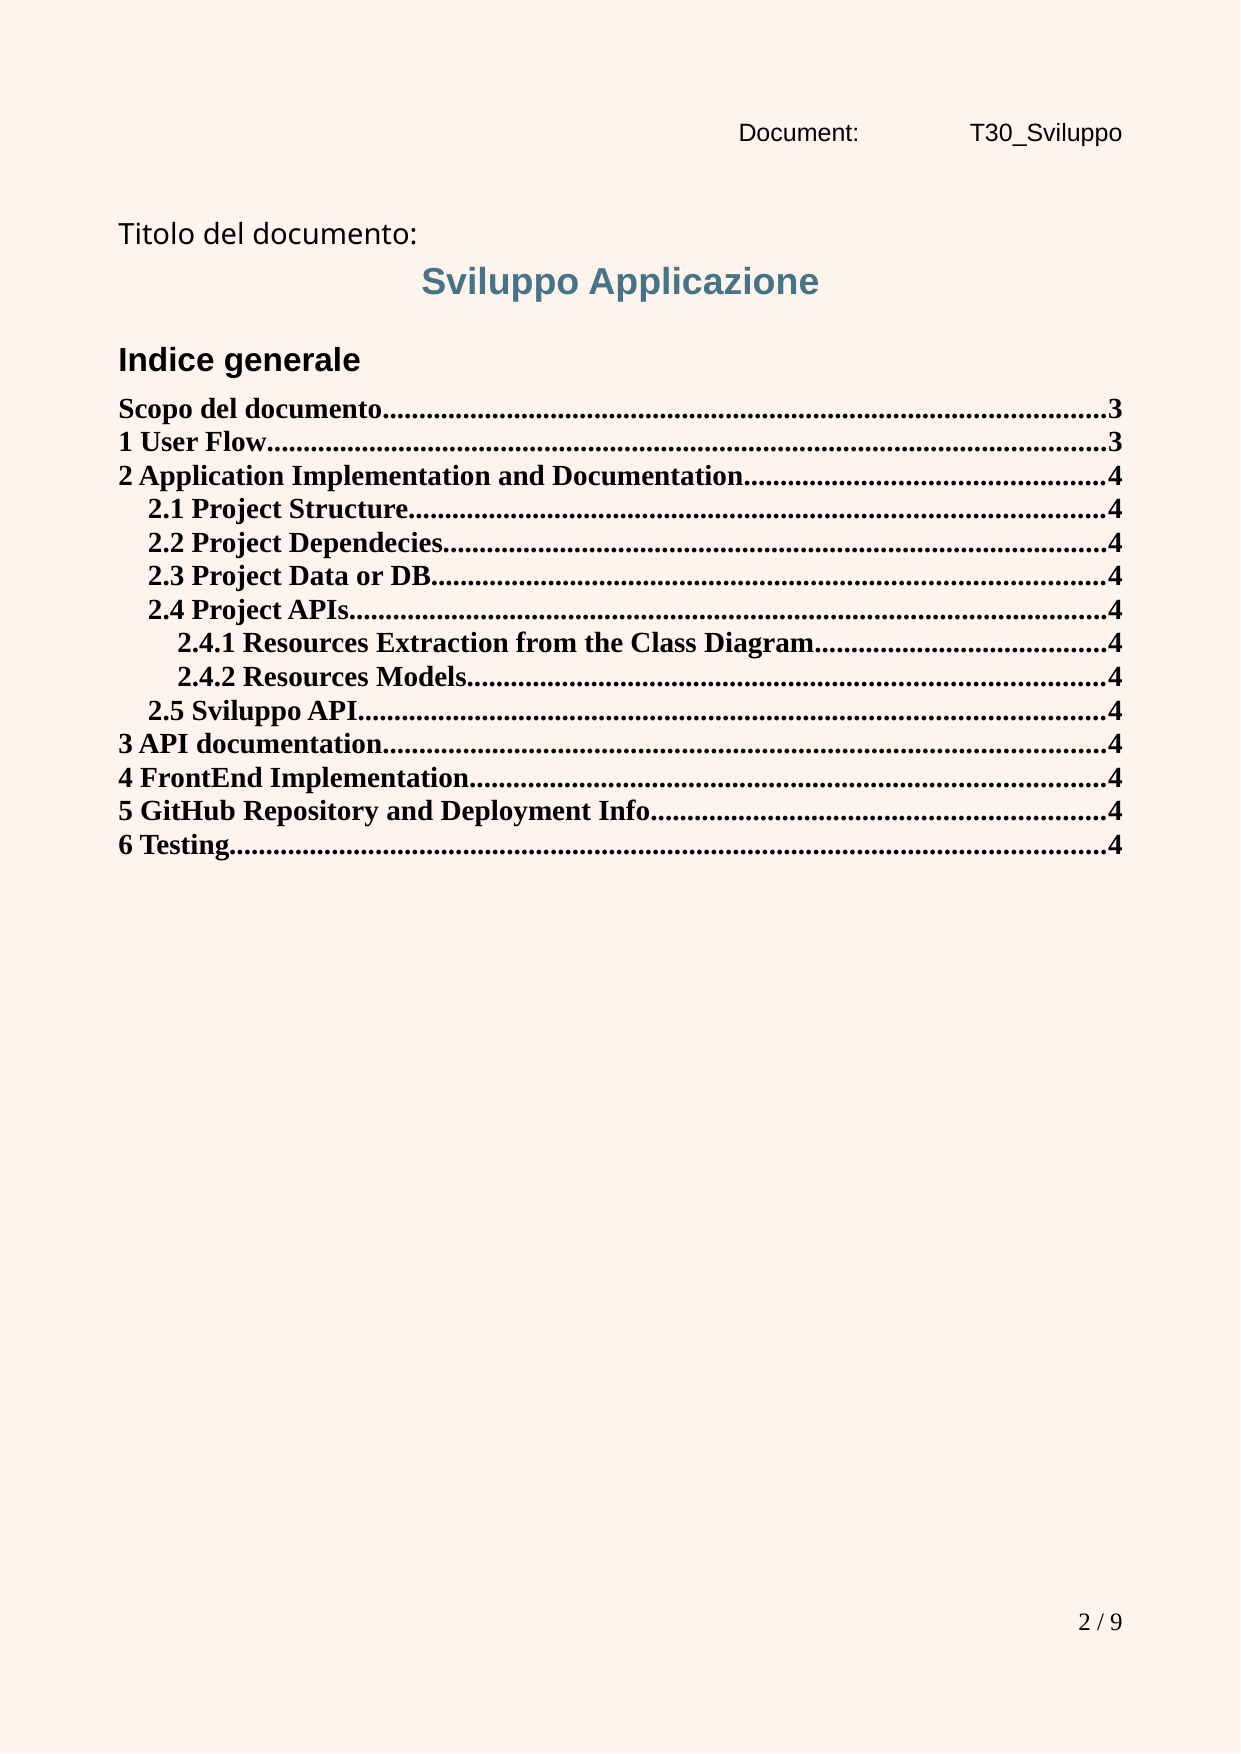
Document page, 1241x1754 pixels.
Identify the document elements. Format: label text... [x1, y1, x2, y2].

text 2.4 Project APIs 4 [148, 592, 1122, 626]
text 2.3 Project Data or DB 4 [148, 558, 1122, 592]
text 3 API documentation 4 [118, 726, 1122, 760]
text 2.1 Project Structure 4 [148, 491, 1122, 525]
text 2.2 Project Dependecies 4 [148, 525, 1122, 558]
text 4 FrontEnd Implementation 4 [118, 760, 1122, 793]
subtitle Sviluppo Applicazione [118, 259, 1122, 302]
text 2 Application Implementation and Documentation 4 [118, 458, 1122, 491]
text 2.4.2 Resources Models 4 [177, 659, 1122, 693]
subtitle Indice generale [118, 340, 1122, 378]
text 1 User Flow 3 [118, 424, 1122, 458]
text 2.5 Sviluppo API 4 [148, 693, 1122, 726]
text Titolo del documento: [118, 205, 1122, 253]
text 2.4.1 Resources Extraction from the Class Diagram 4 [177, 626, 1122, 659]
text 5 GitHub Repository and Deployment Info 4 [118, 793, 1122, 827]
text 6 Testing 4 [118, 827, 1122, 860]
text Scopo del documento 3 [118, 391, 1122, 424]
